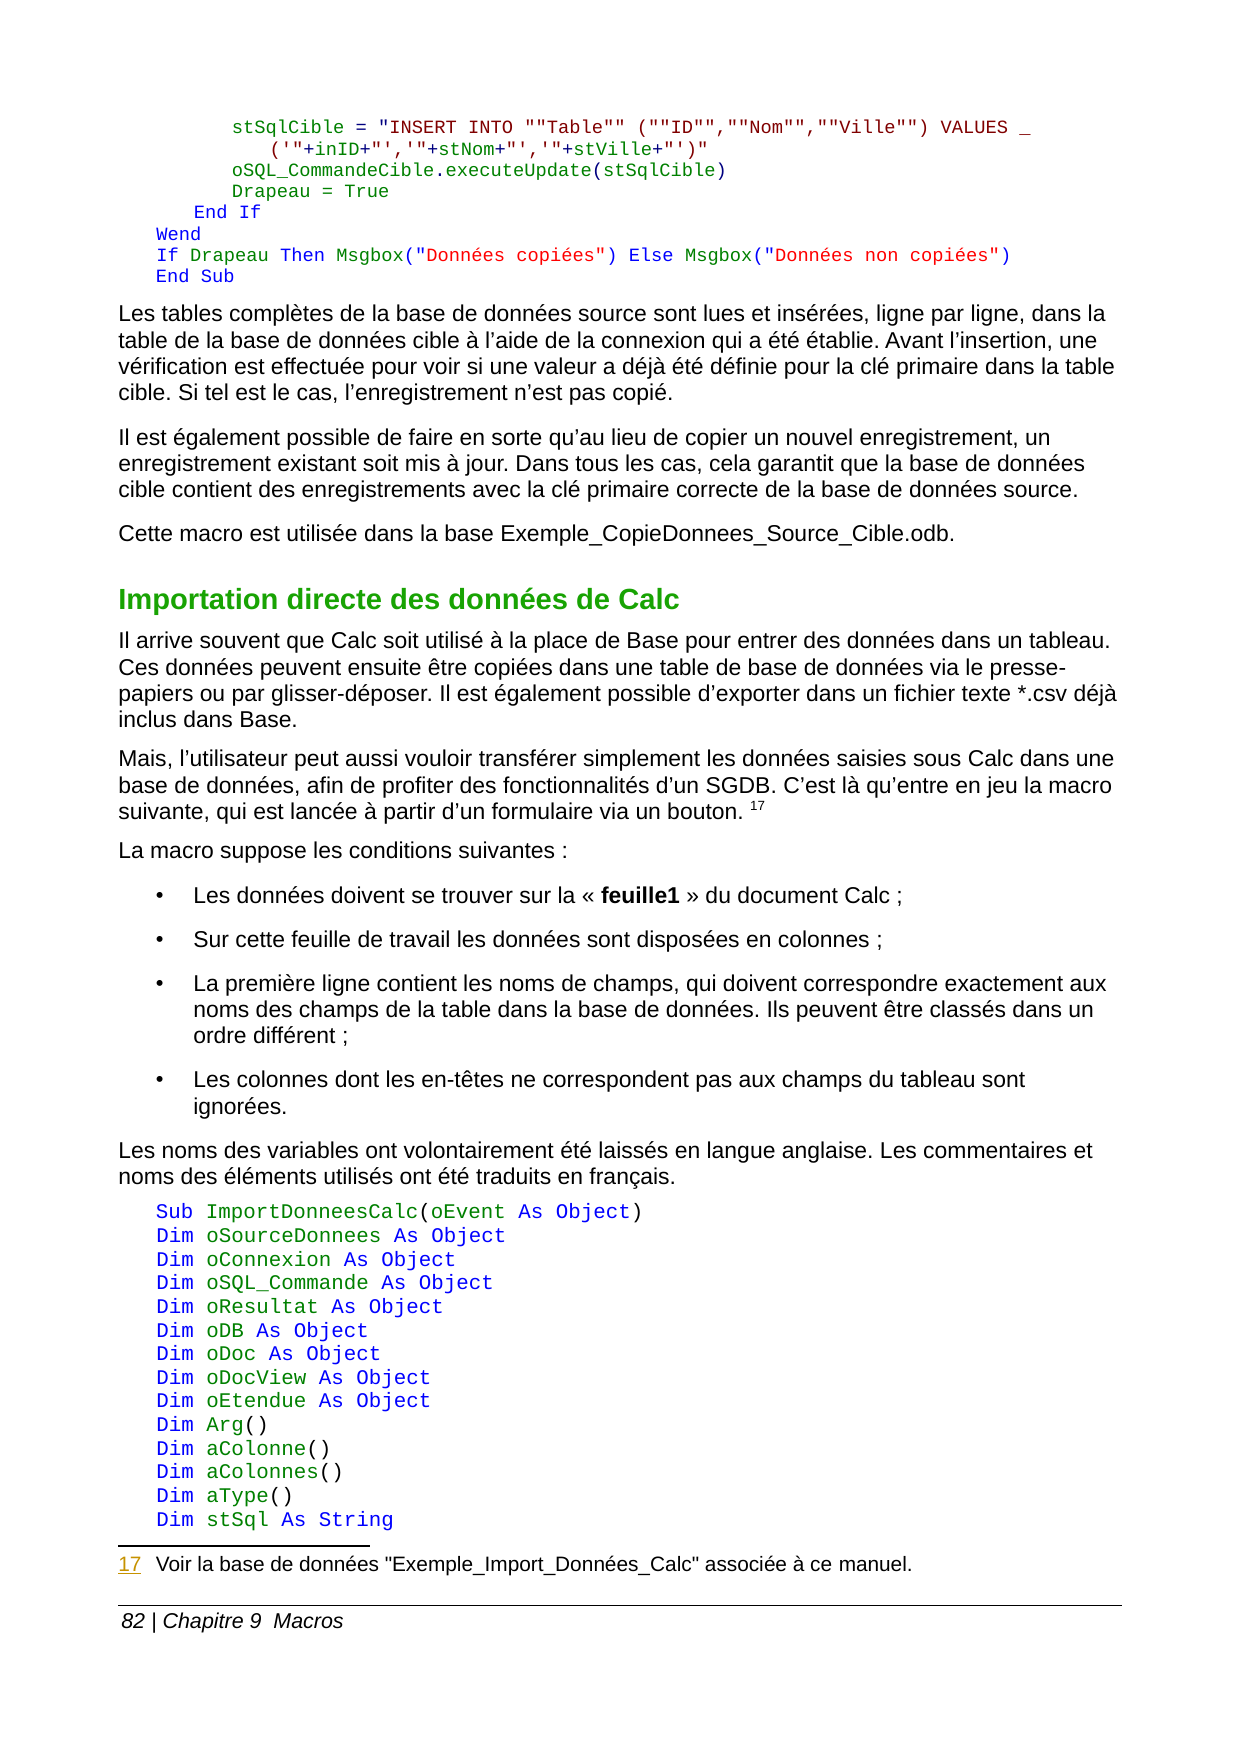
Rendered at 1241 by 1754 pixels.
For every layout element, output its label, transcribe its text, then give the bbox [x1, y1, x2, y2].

text Voir la base de données "Exemple_Import_Données_Calc" associée à ce manuel. [118, 1552, 1122, 1576]
text Dim Arg() [156, 1414, 1122, 1438]
text Drapeau = True [156, 182, 1122, 203]
text End Sub [156, 267, 1122, 288]
text Dim aColonnes() [156, 1461, 1122, 1485]
text Il arrive souvent que Calc soit utilisé à la place de Base pour entrer des données dans un tableau. Ces données peuvent ensuite être copiées dans une table de base de données via le presse-papiers ou par glisser-déposer. Il est également possible d’exporter dans un fichier texte *.csv déjà inclus dans Base. [118, 627, 1122, 733]
text Il est également possible de faire en sorte qu’au lieu de copier un nouvel enregistrement, un enregistrement existant soit mis à jour. Dans tous les cas, cela garantit que la base de données cible contient des enregistrements avec la clé primaire correcte de la base de données source. [118, 423, 1122, 502]
text Dim stSql As String [156, 1509, 1122, 1532]
text Dim oDoc As Object [156, 1343, 1122, 1367]
text Cette macro est utilisée dans la base Exemple_CopieDonnees_Source_Cible.odb. [118, 520, 1122, 547]
list La première ligne contient les noms de champs, qui doivent correspondre exactement aux noms des champs de la table dans la base de données. Ils peuvent être classés dans un ordre différent ; [156, 970, 1122, 1049]
list Sur cette feuille de travail les données sont disposées en colonnes ; [156, 926, 1122, 952]
text Dim aType() [156, 1485, 1122, 1509]
text If Drapeau Then Msgbox("Données copiées") Else Msgbox("Données non copiées") [156, 246, 1122, 267]
text Les tables complètes de la base de données source sont lues et insérées, ligne par ligne, dans la table de la base de données cible à l’aide de la connexion qui a été établie. Avant l’insertion, une vérification est effectuée pour voir si une valeur a déjà été définie pour la clé primaire dans la table cible. Si tel est le cas, l’enregistrement n’est pas copié. [118, 300, 1122, 406]
text Dim oDB As Object [156, 1319, 1122, 1343]
list Les colonnes dont les en-têtes ne correspondent pas aux champs du tableau sont ignorées. [156, 1066, 1122, 1119]
text Dim oDocView As Object [156, 1367, 1122, 1391]
text La macro suppose les conditions suivantes : [118, 837, 1122, 863]
text stSqlCible = "INSERT INTO ""Table"" (""ID"",""Nom"",""Ville"") VALUES _ ('"+inID+"','"+stNom+"','"+stVille+"')" [156, 118, 1122, 161]
text Dim oConnexion As Object [156, 1249, 1122, 1272]
list Les données doivent se trouver sur la « feuille1 » du document Calc ; [156, 882, 1122, 908]
text Les noms des variables ont volontairement été laissés en langue anglaise. Les commentaires et noms des éléments utilisés ont été traduits en français. [118, 1137, 1122, 1189]
text Dim oSourceDonnees As Object [156, 1225, 1122, 1249]
text Wend [156, 224, 1122, 246]
text Dim oEtendue As Object [156, 1391, 1122, 1414]
text oSQL_CommandeCible.executeUpdate(stSqlCible) [156, 161, 1122, 182]
text Dim aColonne() [156, 1438, 1122, 1461]
subtitle Importation directe des données de Calc [118, 582, 1122, 616]
text Sub ImportDonneesCalc(oEvent As Object) [156, 1201, 1122, 1225]
text Dim oSQL_Commande As Object [156, 1272, 1122, 1296]
text Dim oResultat As Object [156, 1296, 1122, 1319]
text Mais, l’utilisateur peut aussi vouloir transférer simplement les données saisies sous Calc dans une base de données, afin de profiter des fonctionnalités d’un SGDB. C’est là qu’entre en jeu la macro suivante, qui est lancée à partir d’un formulaire via un bouton. [118, 745, 1122, 824]
text End If [156, 203, 1122, 224]
